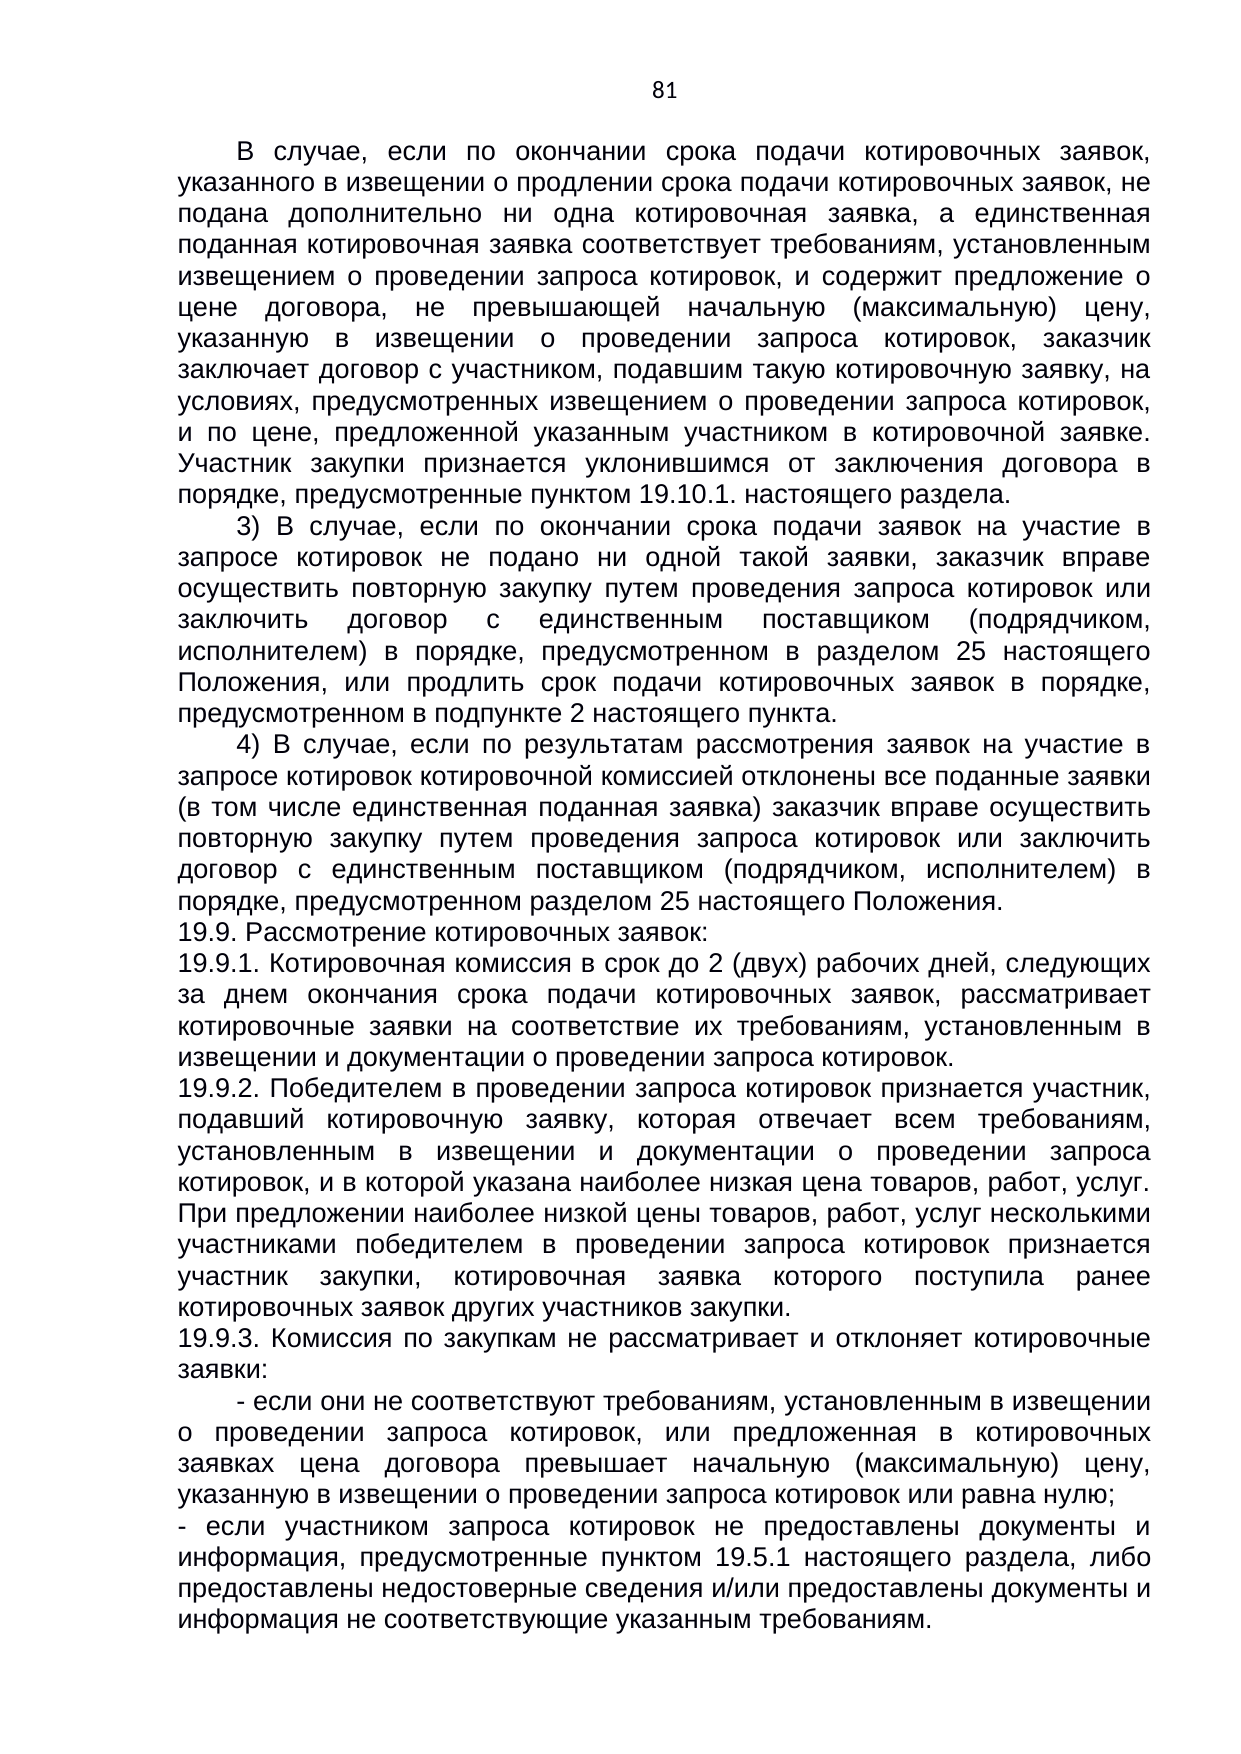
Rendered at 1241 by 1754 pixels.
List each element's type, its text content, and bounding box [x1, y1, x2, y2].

text 4) В случае, если по результатам рассмотрения заявок на участие в запросе котировок котировочной комиссией отклонены все поданные заявки (в том числе единственная поданная заявка) заказчик вправе осуществить повторную закупку путем проведения запроса котировок или заключить договор с единственным поставщиком (подрядчиком, исполнителем) в порядке, предусмотренном разделом 25 настоящего Положения. [177, 728, 1152, 916]
text 19.9.3. Комиссия по закупкам не рассматривает и отклоняет котировочные заявки: [177, 1322, 1152, 1385]
text 3) В случае, если по окончании срока подачи заявок на участие в запросе котировок не подано ни одной такой заявки, заказчик вправе осуществить повторную закупку путем проведения запроса котировок или заключить договор с единственным поставщиком (подрядчиком, исполнителем) в порядке, предусмотренном в разделом 25 настоящего Положения, или продлить срок подачи котировочных заявок в порядке, предусмотренном в подпункте 2 настоящего пункта. [177, 510, 1152, 728]
text 19.9.1. Котировочная комиссия в срок до 2 (двух) рабочих дней, следующих за днем окончания срока подачи котировочных заявок, рассматривает котировочные заявки на соответствие их требованиям, установленным в извещении и документации о проведении запроса котировок. [177, 947, 1152, 1072]
text 19.9.2. Победителем в проведении запроса котировок признается участник, подавший котировочную заявку, которая отвечает всем требованиям, установленным в извещении и документации о проведении запроса котировок, и в которой указана наиболее низкая цена товаров, работ, услуг. При предложении наиболее низкой цены товаров, работ, услуг несколькими участниками победителем в проведении запроса котировок признается участник закупки, котировочная заявка которого поступила ранее котировочных заявок других участников закупки. [177, 1072, 1152, 1322]
text 19.9. Рассмотрение котировочных заявок: [177, 916, 1152, 947]
text В случае, если по окончании срока подачи котировочных заявок, указанного в извещении о продлении срока подачи котировочных заявок, не подана дополнительно ни одна котировочная заявка, а единственная поданная котировочная заявка соответствует требованиям, установленным извещением о проведении запроса котировок, и содержит предложение о цене договора, не превышающей начальную (максимальную) цену, указанную в извещении о проведении запроса котировок, заказчик заключает договор с участником, подавшим такую котировочную заявку, на условиях, предусмотренных извещением о проведении запроса котировок, и по цене, предложенной указанным участником в котировочной заявке. Участник закупки признается уклонившимся от заключения договора в порядке, предусмотренные пунктом 19.10.1. настоящего раздела. [177, 135, 1152, 510]
text - если участником запроса котировок не предоставлены документы и информация, предусмотренные пунктом 19.5.1 настоящего раздела, либо предоставлены недостоверные сведения и/или предоставлены документы и информация не соответствующие указанным требованиям. [177, 1510, 1152, 1635]
text - если они не соответствуют требованиям, установленным в извещении о проведении запроса котировок, или предложенная в котировочных заявках цена договора превышает начальную (максимальную) цену, указанную в извещении о проведении запроса котировок или равна нулю; [177, 1385, 1152, 1510]
